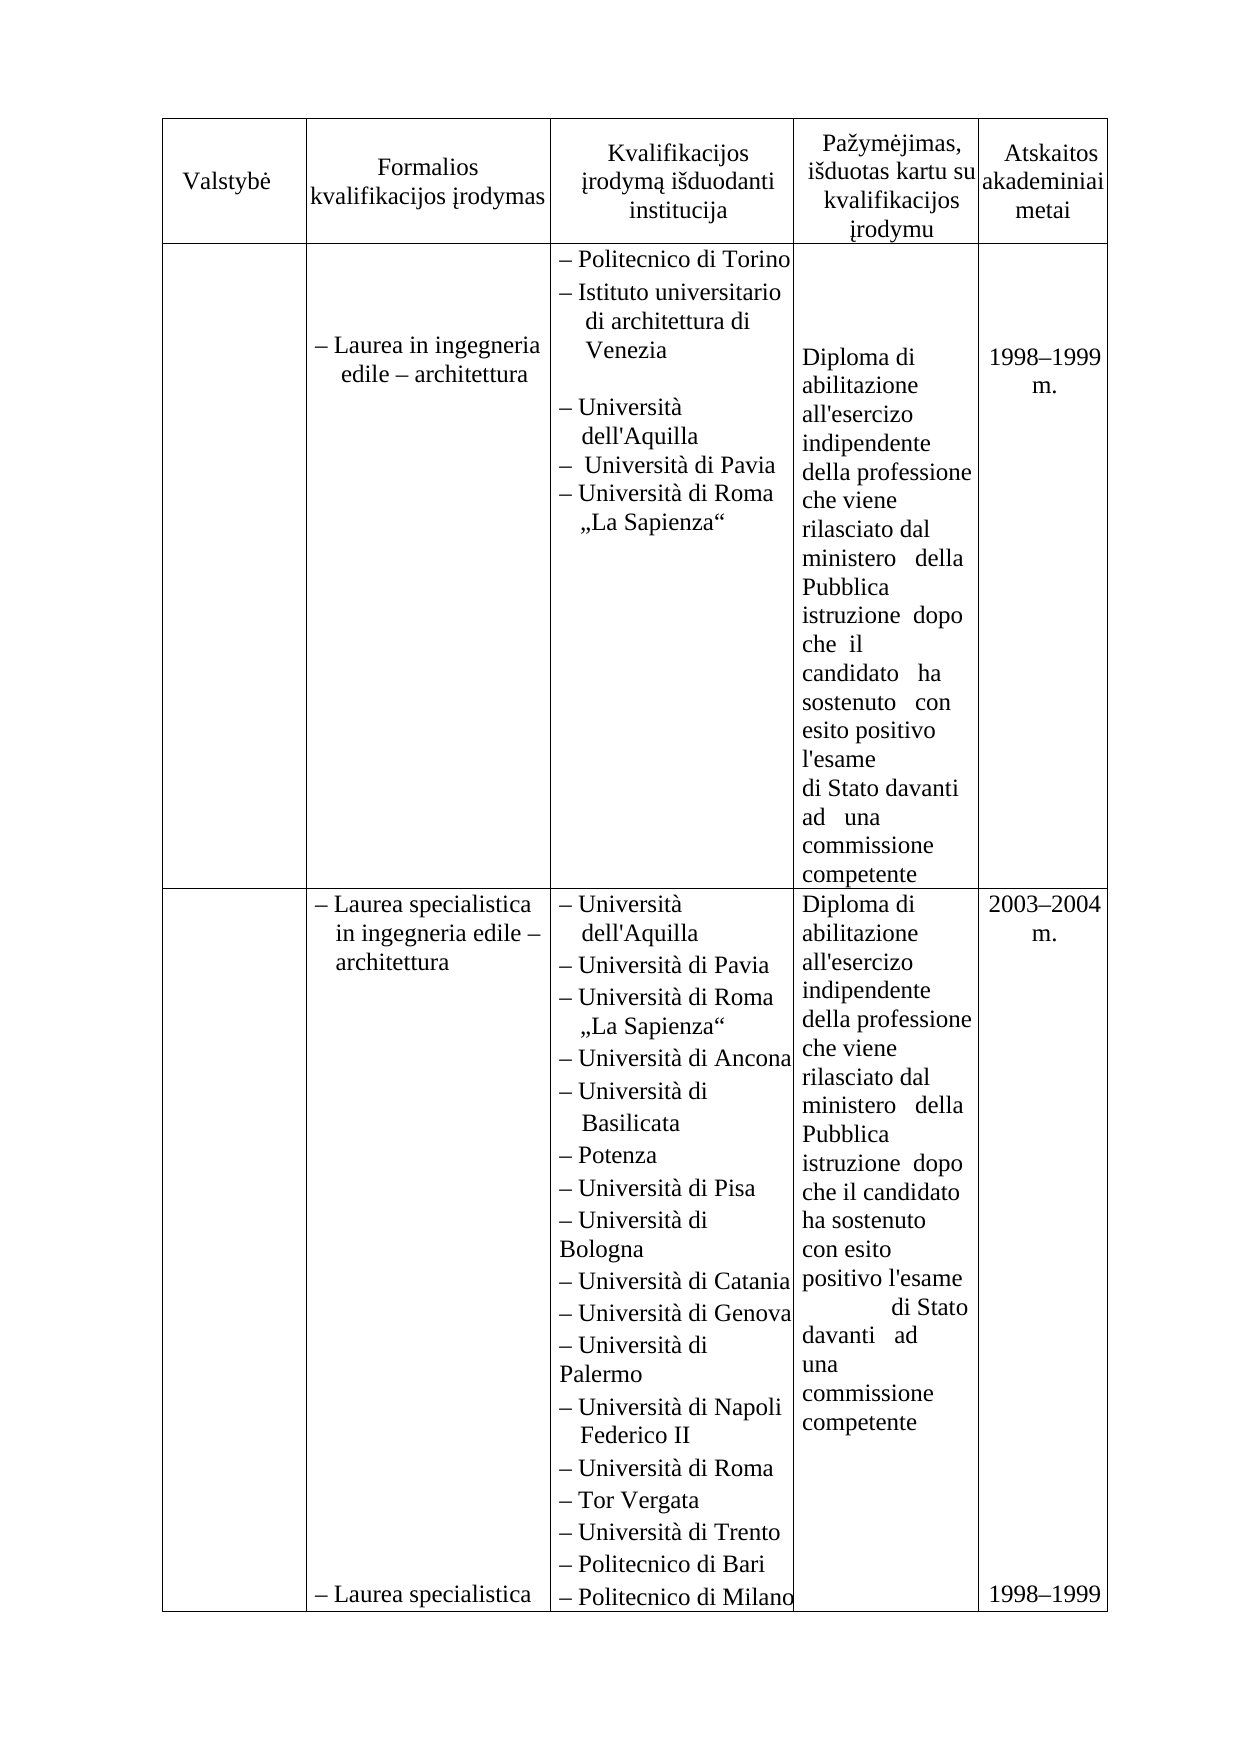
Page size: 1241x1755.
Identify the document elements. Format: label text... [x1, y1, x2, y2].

table_cell 2003–2004 m. 1998–1999 [979, 889, 1107, 1611]
table_cell – Laurea specialistica in ingegneria edile – architettura – Laurea specialistica [307, 889, 550, 1611]
table_cell – Università dell'Aquilla – Università di Pavia – Università di Roma „La Sapienza“ – Università di Ancona – Università di Basilicata – Potenza – Università di Pisa – Università di Bologna – Università di Catania – Università di Genova – Università di Palermo – Università di Napoli Federico II – Università di Roma – Tor Vergata – Università di Trento – Politecnico di Bari – Politecnico di Milano [551, 889, 793, 1611]
table_cell Diploma di abilitazione all'esercizo indipendente della professione che viene rilasciato dal ministero della Pubblica istruzione dopo che il candidato ha sostenuto con esito positivo l'esame di Stato davanti ad una commissione competente [794, 244, 978, 888]
table_cell 1998–1999 m. [979, 244, 1107, 888]
table_header Kvalifikacijos įrodymą išduodanti institucija [551, 119, 793, 243]
table_header Pažymėjimas, išduotas kartu su kvalifikacijos įrodymu [794, 119, 978, 243]
table_header Valstybė [163, 119, 306, 243]
table_cell – Laurea in ingegneria edile – architettura [307, 244, 550, 888]
table_cell [163, 889, 306, 1611]
table_header Formalios kvalifikacijos įrodymas [307, 119, 550, 243]
table_cell Diploma di abilitazione all'esercizo indipendente della professione che viene rilasciato dal ministero della Pubblica istruzione dopo che il candidato ha sostenuto con esito positivo l'esame di Stato davanti ad una commissione competente [794, 889, 978, 1611]
table_header Atskaitos akademiniai metai [979, 119, 1107, 243]
table_cell – Politecnico di Torino – Istituto universitario di architettura di Venezia – Università dell'Aquilla – Università di Pavia – Università di Roma „La Sapienza“ [551, 244, 793, 888]
table_cell [163, 244, 306, 888]
